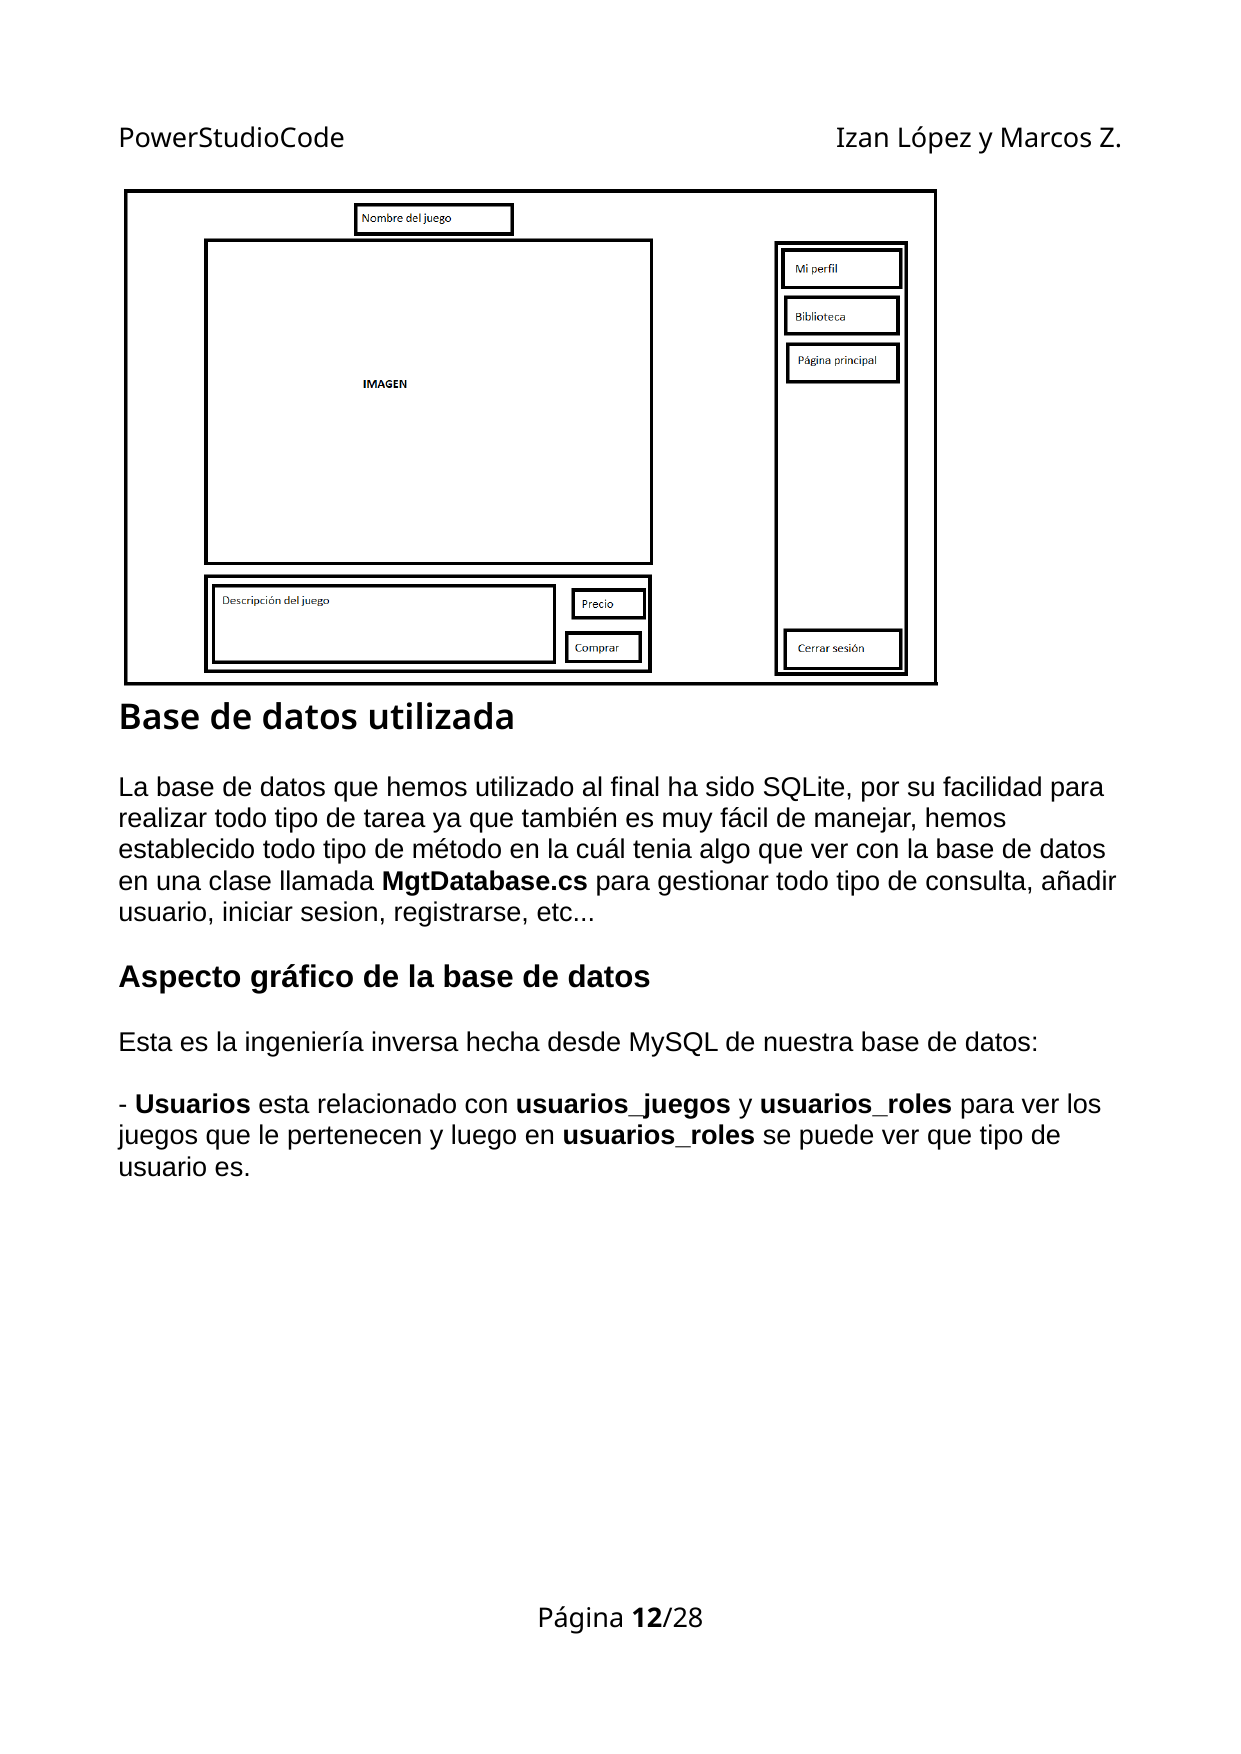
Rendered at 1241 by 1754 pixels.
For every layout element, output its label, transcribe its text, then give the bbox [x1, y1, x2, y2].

text - Usuarios esta relacionado con usuarios_juegos y usuarios_roles para ver los juegos que le pertenecen y luego en usuarios_roles se puede ver que tipo de usuario es. [118, 1088, 1122, 1182]
subtitle Base de datos utilizada [118, 691, 1122, 739]
picture [118, 184, 950, 692]
text Esta es la ingeniería inversa hecha desde MySQL de nuestra base de datos: [118, 1026, 1122, 1057]
subtitle Aspecto gráfico de la base de datos [118, 958, 1122, 994]
text La base de datos que hemos utilizado al final ha sido SQLite, por su facilidad para realizar todo tipo de tarea ya que también es muy fácil de manejar, hemos establecido todo tipo de método en la cuál tenia algo que ver con la base de datos en una clase llamada MgtDatabase.cs para gestionar todo tipo de consulta, añadir usuario, iniciar sesion, registrarse, etc... [118, 771, 1122, 927]
